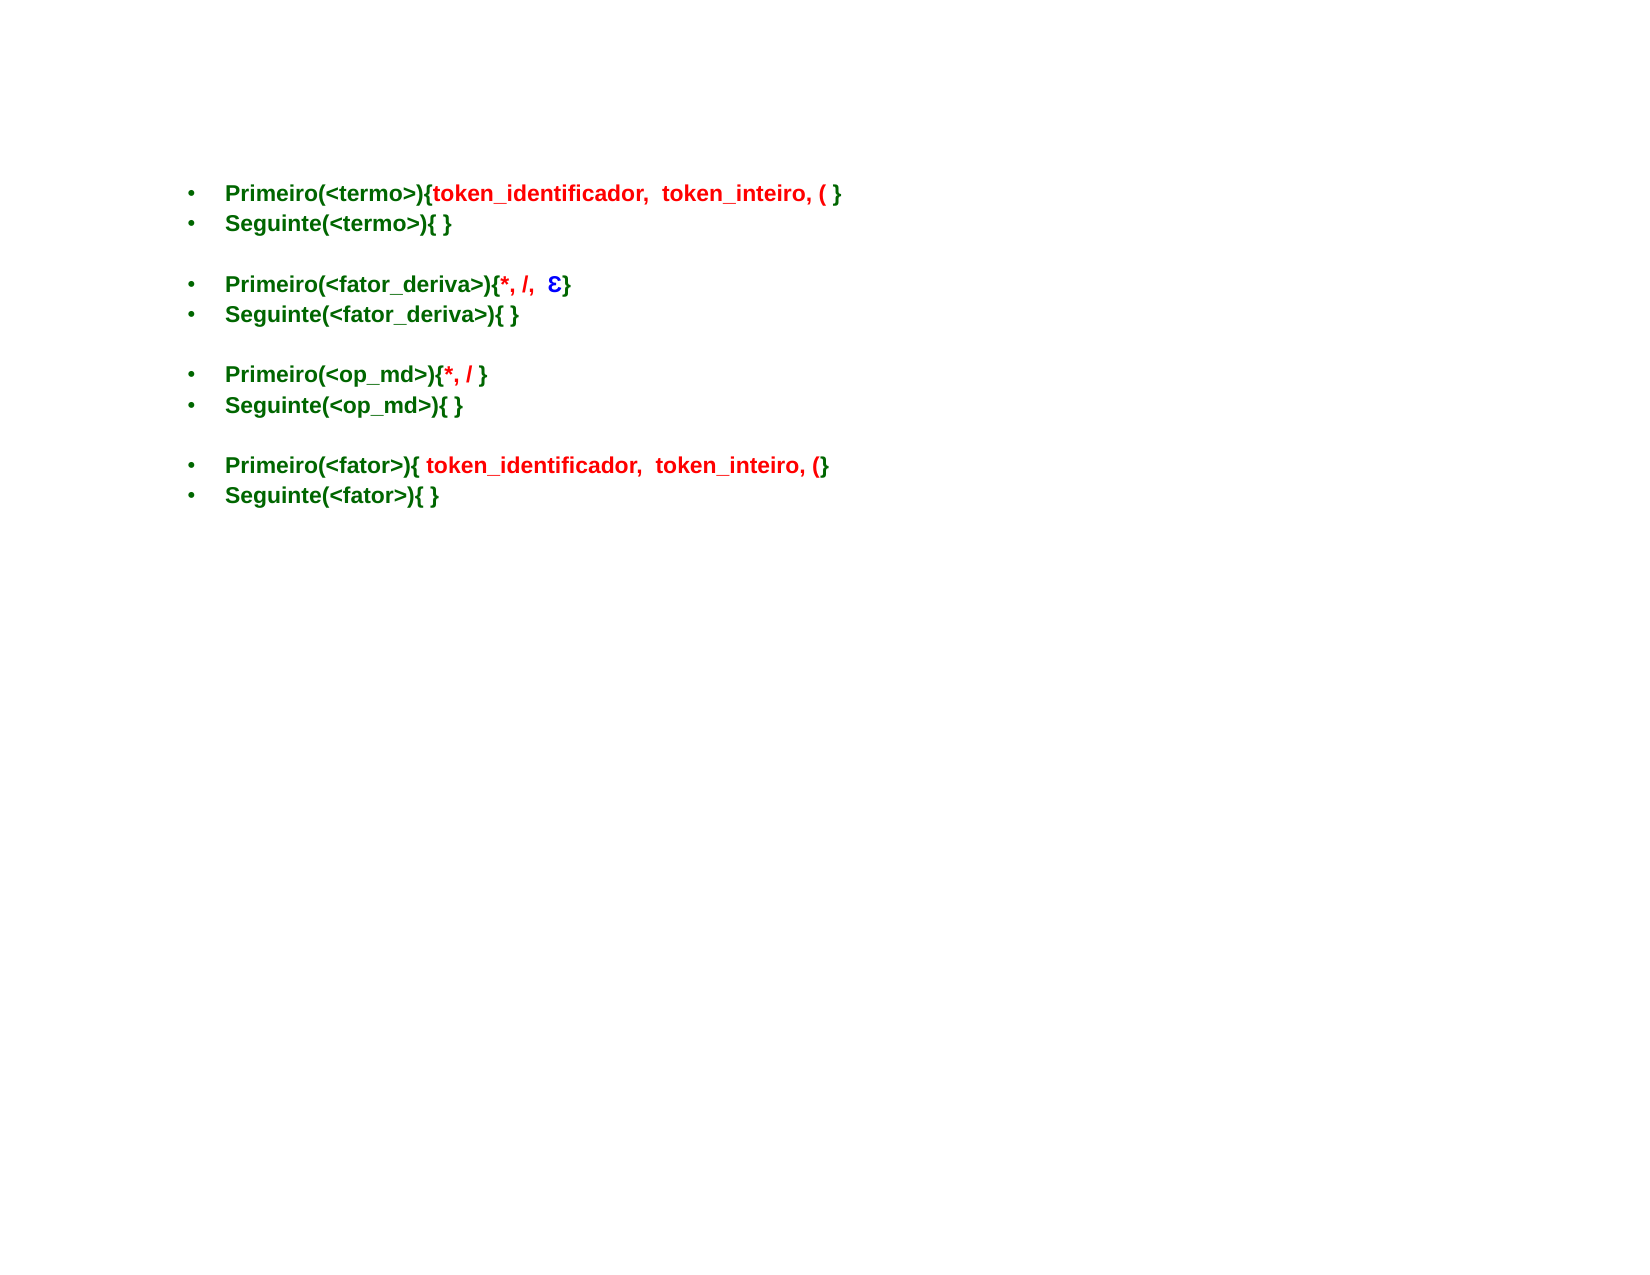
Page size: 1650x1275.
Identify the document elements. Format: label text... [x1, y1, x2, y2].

list Seguinte(<fator>){ } [187, 482, 1500, 509]
list Primeiro(<fator>){ token_identificador, token_inteiro, (} [187, 452, 1500, 478]
list Seguinte(<termo>){ } [187, 210, 1500, 237]
list Primeiro(<fator_deriva>){*, /, Ɛ} [187, 271, 1500, 297]
list Primeiro(<termo>){token_identificador, token_inteiro, ( } [187, 180, 1500, 207]
list Seguinte(<fator_deriva>){ } [187, 301, 1500, 327]
list Seguinte(<op_md>){ } [187, 392, 1500, 418]
list Primeiro(<op_md>){*, / } [187, 361, 1500, 388]
